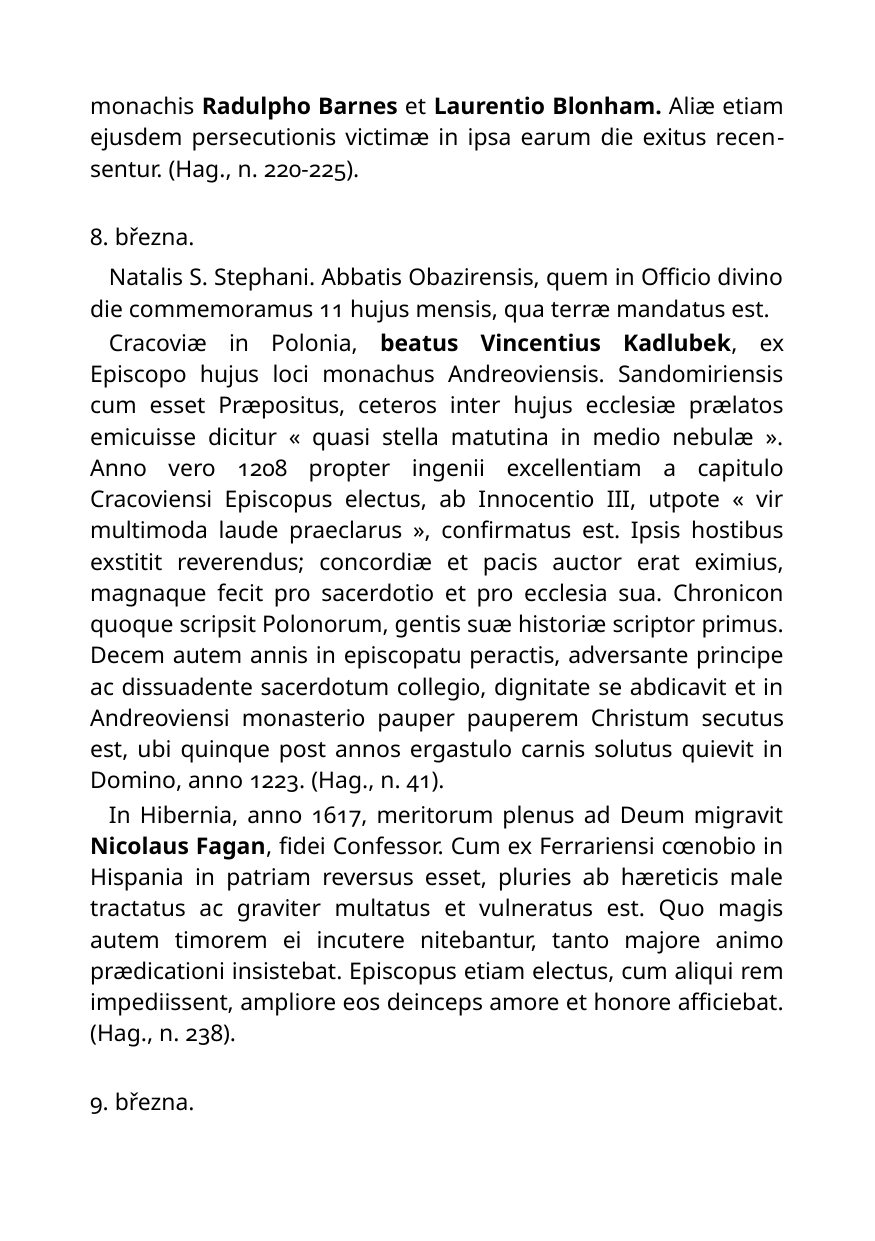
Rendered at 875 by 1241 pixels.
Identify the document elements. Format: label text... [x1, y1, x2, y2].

text monachis Radulpho Barnes et Laurentio Blonham. Aliæ etiam ejus­dem persecutionis victimæ in ipsa earum die exitus recen­sentur. (Hag., n. 220-225). [90, 90, 784, 184]
text Natalis S. Stephani. Abbatis Obazirensis, quem in Officio divino die commemoramus 11 hujus mensis, qua terræ man­datus est. [90, 261, 784, 324]
text In Hibernia, anno 1617, meritorum plenus ad Deum migravit Nicolaus Fagan, fidei Confessor. Cum ex Ferrariensi cœnobio in Hispania in patriam reversus esset, pluries ab hæreticis male tractatus ac graviter multatus et vulneratus est. Quo magis autem timorem ei incutere nitebantur, tanto majore animo prædicationi insistebat. Episcopus etiam electus, cum aliqui rem impediissent, ampliore eos deinceps amore et honore afficiebat. (Hag., n. 238). [90, 798, 784, 1048]
text 9. března. [90, 1086, 784, 1117]
text 8. března. [90, 221, 784, 252]
text Cracoviæ in Polonia, beatus Vincentius Kadlubek, ex Episcopo hujus loci monachus Andreoviensis. Sandomiriensis cum esset Præpositus, ceteros inter hujus ecclesiæ prælatos emicuisse dicitur « quasi stella matutina in medio nebulæ ». Anno vero 1208 propter ingenii excellentiam a capitulo Cracoviensi Episcopus electus, ab Innocentio III, utpote « vir multimoda laude praeclarus », confirmatus est. Ipsis hostibus exstitit reverendus; concordiæ et pacis auctor erat eximius, magnaque fecit pro sacerdotio et pro ecclesia sua. Chronicon quoque scripsit Polonorum, gentis suæ historiæ scriptor primus. Decem autem annis in episcopatu peractis, adversante principe ac dissuadente sacerdotum collegio, dignitate se abdicavit et in Andreoviensi monasterio pauper pau­perem Christum secutus est, ubi quinque post annos ergastulo carnis solutus quievit in Domino, anno 1223. (Hag., n. 41). [90, 327, 784, 796]
